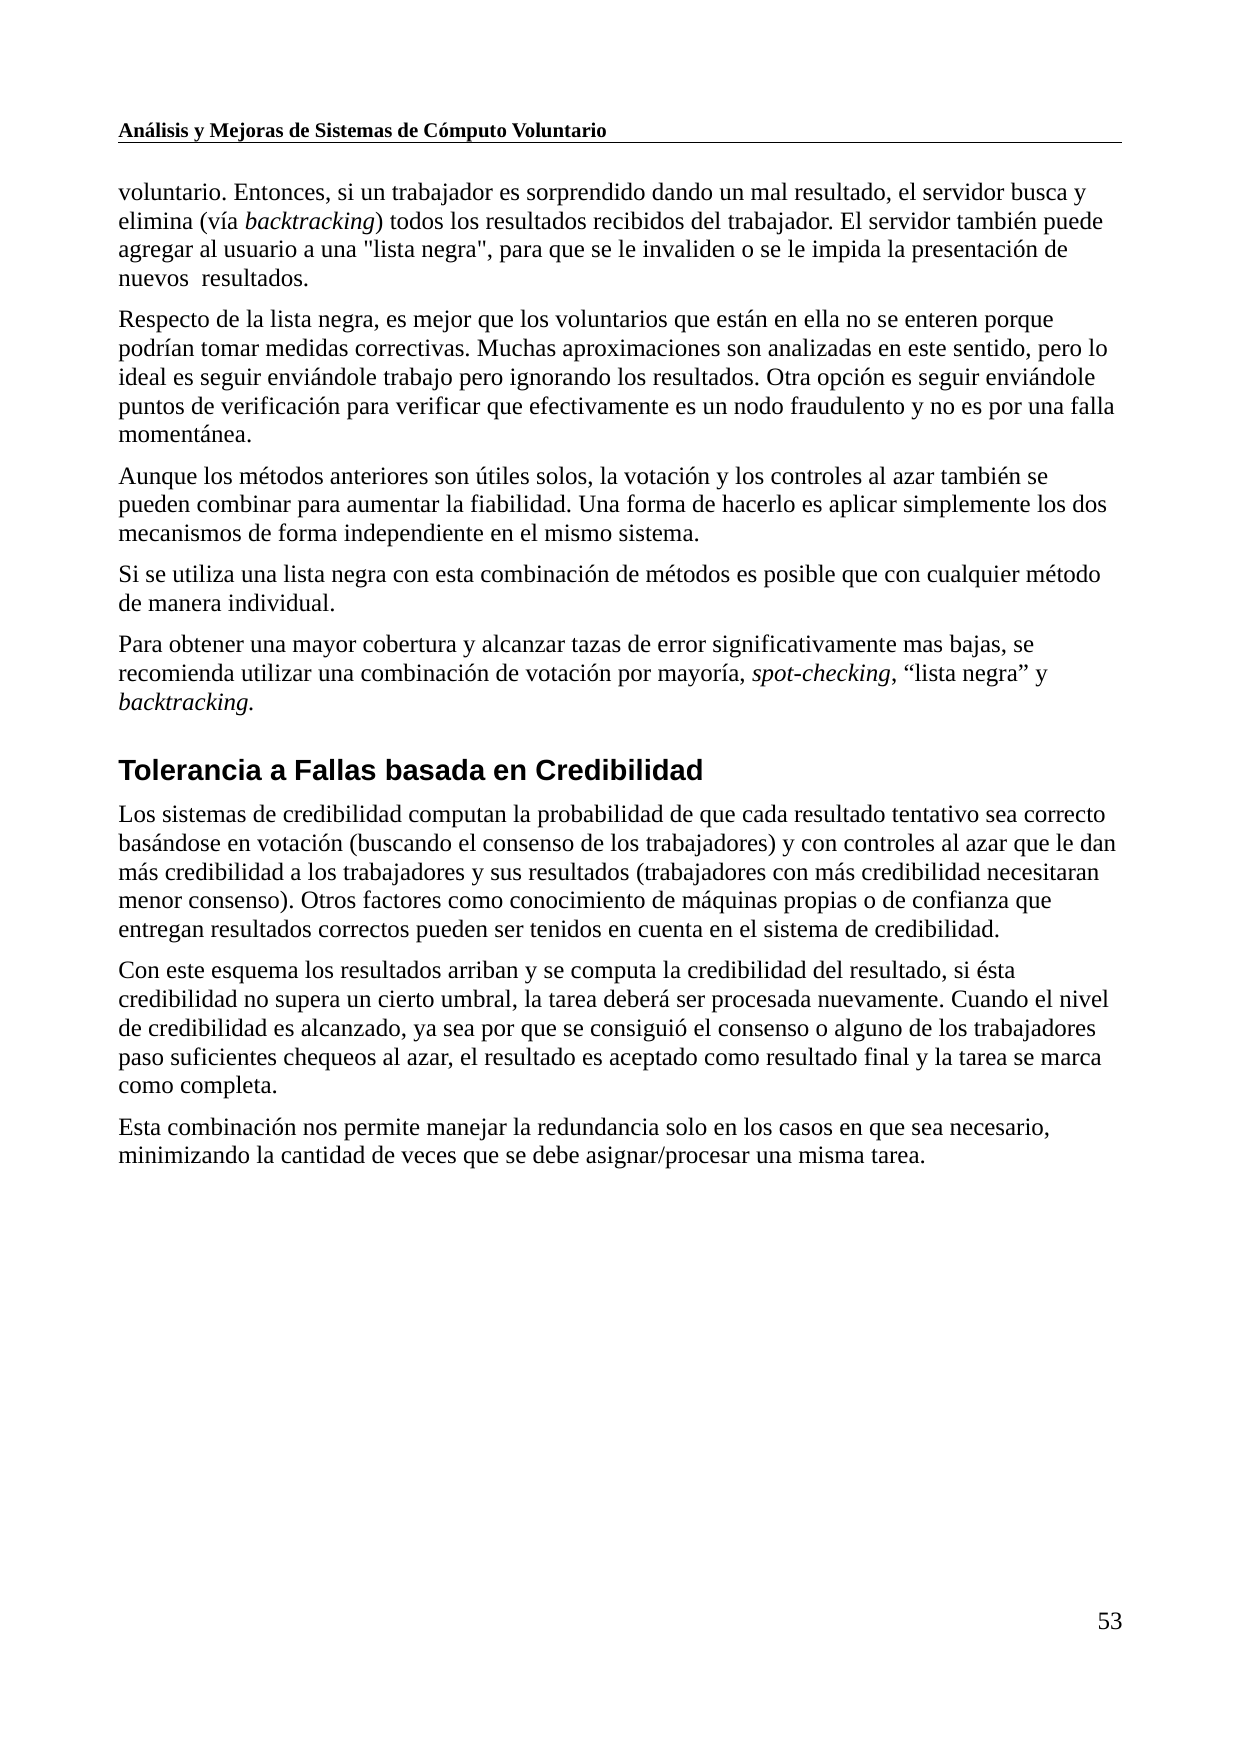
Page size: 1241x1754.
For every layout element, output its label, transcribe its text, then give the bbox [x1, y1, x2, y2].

text Aunque los métodos anteriores son útiles solos, la votación y los controles al azar también se pueden combinar para aumentar la fiabilidad. Una forma de hacerlo es aplicar simplemente los dos mecanismos de forma independiente en el mismo sistema. [118, 461, 1122, 547]
subtitle Tolerancia a Fallas basada en Credibilidad [118, 753, 1122, 787]
text Respecto de la lista negra, es mejor que los voluntarios que están en ella no se enteren porque podrían tomar medidas correctivas. Muchas aproximaciones son analizadas en este sentido, pero lo ideal es seguir enviándole trabajo pero ignorando los resultados. Otra opción es seguir enviándole puntos de verificación para verificar que efectivamente es un nodo fraudulento y no es por una falla momentánea. [118, 304, 1122, 448]
text Si se utiliza una lista negra con esta combinación de métodos es posible que con cualquier método de manera individual. [118, 559, 1122, 617]
text Esta combinación nos permite manejar la redundancia solo en los casos en que sea necesario, minimizando la cantidad de veces que se debe asignar/procesar una misma tarea. [118, 1112, 1122, 1169]
text Con este esquema los resultados arriban y se computa la credibilidad del resultado, si ésta credibilidad no supera un cierto umbral, la tarea deberá ser procesada nuevamente. Cuando el nivel de credibilidad es alcanzado, ya sea por que se consiguió el consenso o alguno de los trabajadores paso suficientes chequeos al azar, el resultado es aceptado como resultado final y la tarea se marca como completa. [118, 956, 1122, 1099]
text Los sistemas de credibilidad computan la probabilidad de que cada resultado tentativo sea correcto basándose en votación (buscando el consenso de los trabajadores) y con controles al azar que le dan más credibilidad a los trabajadores y sus resultados (trabajadores con más credibilidad necesitaran menor consenso). Otros factores como conocimiento de máquinas propias o de confianza que entregan resultados correctos pueden ser tenidos en cuenta en el sistema de credibilidad. [118, 799, 1122, 943]
text voluntario. Entonces, si un trabajador es sorprendido dando un mal resultado, el servidor busca y elimina (vía backtracking) todos los resultados recibidos del trabajador. El servidor también puede agregar al usuario a una "lista negra", para que se le invaliden o se le impida la presentación de nuevos resultados. [118, 177, 1122, 292]
text Para obtener una mayor cobertura y alcanzar tazas de error significativamente mas bajas, se recomienda utilizar una combinación de votación por mayoría, spot-checking, “lista negra” y backtracking. [118, 629, 1122, 716]
